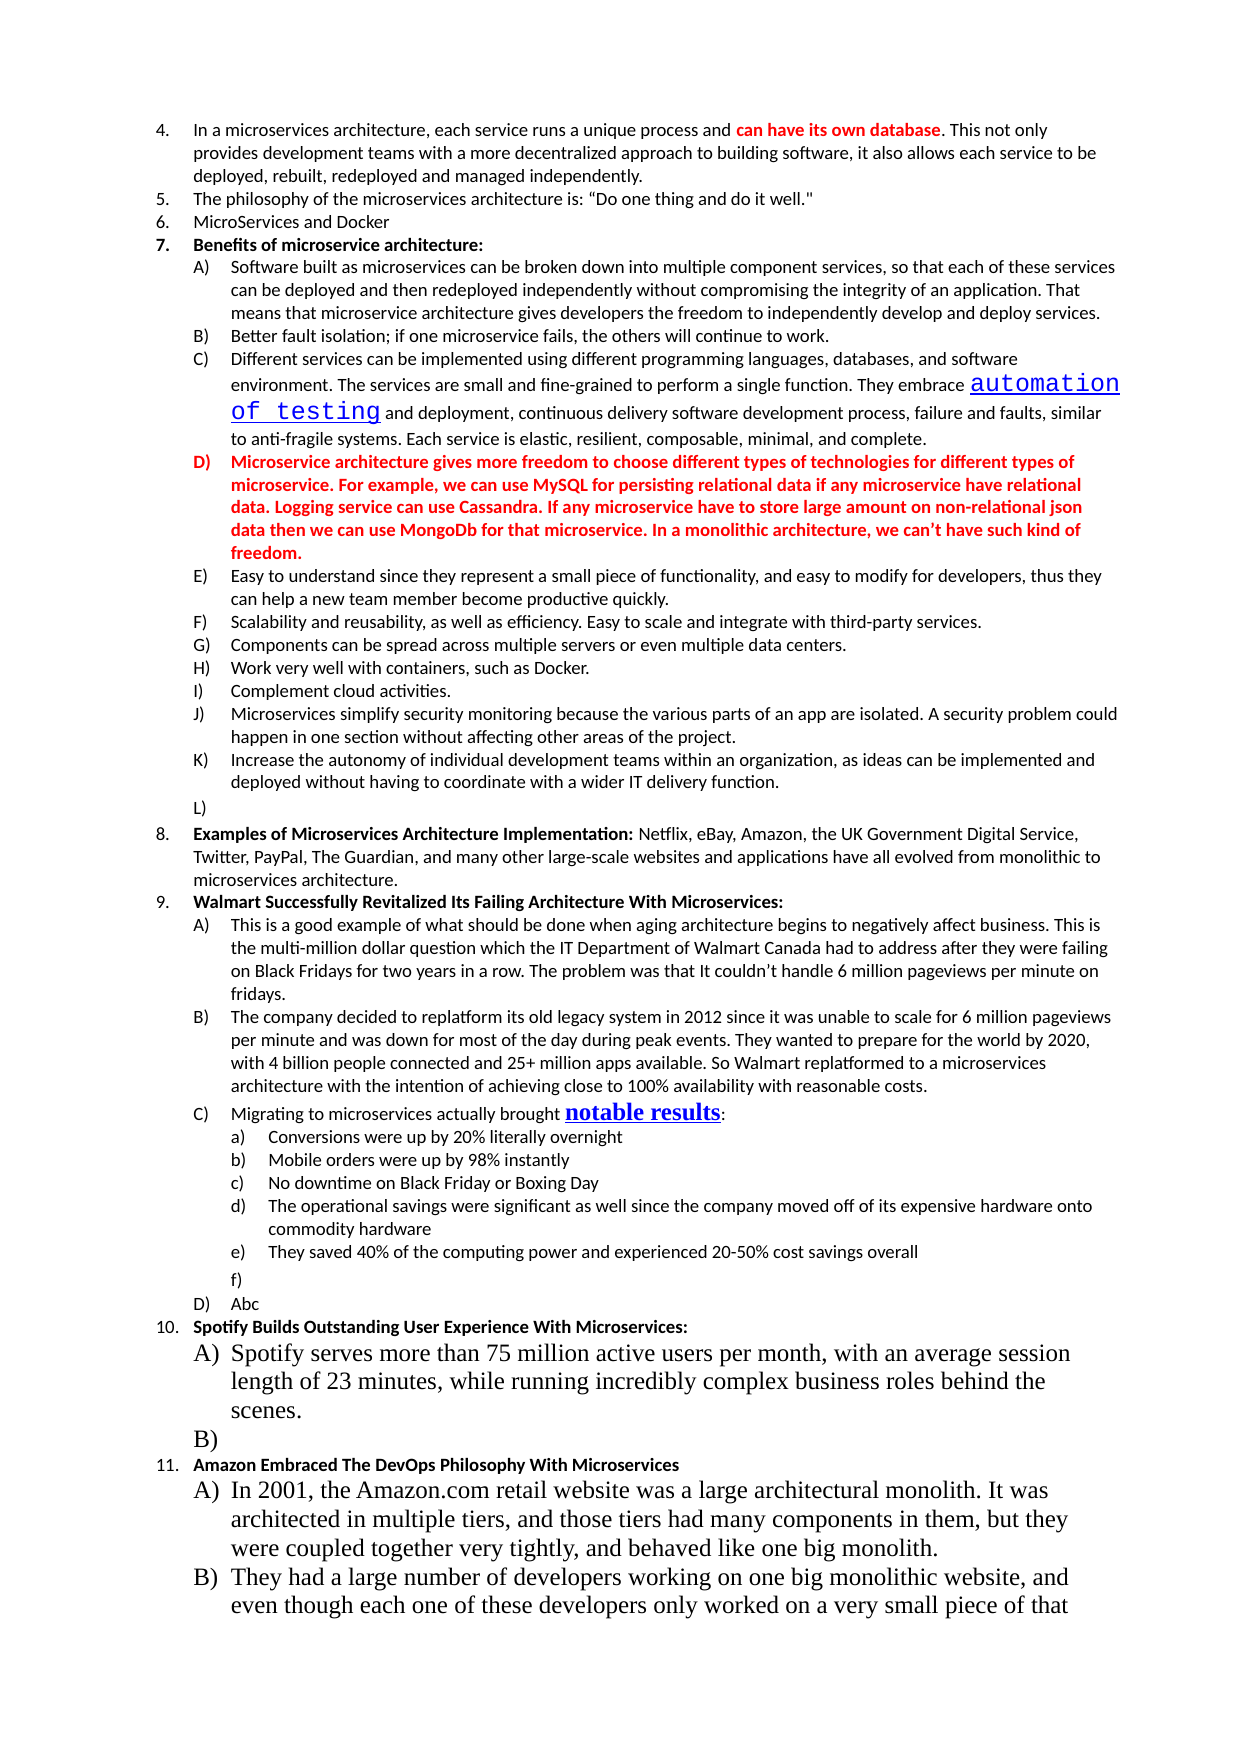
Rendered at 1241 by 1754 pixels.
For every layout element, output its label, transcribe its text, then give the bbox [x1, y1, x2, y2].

list Better fault isolation; if one microservice fails, the others will continue to work. [193, 324, 1122, 347]
list Microservice architecture gives more freedom to choose different types of technologies for different types of microservice. For example, we can use MySQL for persisting relational data if any microservice have relational data. Logging service can use Cassandra. If any microservice have to store large amount on non-relational json data then we can use MongoDb for that microservice. In a monolithic architecture, we can’t have such kind of freedom. [193, 450, 1122, 564]
list Scalability and reusability, as well as efficiency. Easy to scale and integrate with third-party services. [193, 610, 1122, 633]
list MicroServices and Docker [156, 210, 1122, 233]
list Components can be spread across multiple servers or even multiple data centers. [193, 633, 1122, 656]
list The operational savings were significant as well since the company moved off of its expensive hardware onto commodity hardware [231, 1194, 1122, 1240]
list They saved 40% of the computing power and experienced 20-50% cost savings overall [231, 1240, 1122, 1263]
list Abc [193, 1292, 1122, 1315]
list Increase the autonomy of individual development teams within an organization, as ideas can be implemented and deployed without having to coordinate with a wider IT delivery function. [193, 748, 1122, 793]
list Spotify Builds Outstanding User Experience With Microservices: [156, 1315, 1122, 1338]
list Examples of Microservices Architecture Implementation: Netflix, eBay, Amazon, the UK Government Digital Service, Twitter, PayPal, The Guardian, and many other large-scale websites and applications have all evolved from monolithic to microservices architecture. [156, 822, 1122, 891]
list Software built as microservices can be broken down into multiple component services, so that each of these services can be deployed and then redeployed independently without compromising the integrity of an application. That means that microservice architecture gives developers the freedom to independently develop and deploy services. [193, 256, 1122, 324]
list Spotify serves more than 75 million active users per month, with an average session length of 23 minutes, while running incredibly complex business roles behind the scenes. [193, 1338, 1122, 1424]
list The philosophy of the microservices architecture is: “Do one thing and do it well." [156, 187, 1122, 210]
list Easy to understand since they represent a small piece of functionality, and easy to modify for developers, thus they can help a new team member become productive quickly. [193, 564, 1122, 610]
list Walmart Successfully Revitalized Its Failing Architecture With Microservices: [156, 891, 1122, 913]
list Migrating to microservices actually brought notable results: [193, 1097, 1122, 1126]
list Amazon Embraced The DevOps Philosophy With Microservices [156, 1453, 1122, 1476]
list No downtime on Black Friday or Boxing Day [231, 1171, 1122, 1194]
list The company decided to replatform its old legacy system in 2012 since it was unable to scale for 6 million pageviews per minute and was down for most of the day during peak events. They wanted to prepare for the world by 2020, with 4 billion people connected and 25+ million apps available. So Walmart replatformed to a microservices architecture with the intention of achieving close to 100% availability with reasonable costs. [193, 1005, 1122, 1097]
list Complement cloud activities. [193, 679, 1122, 702]
list Different services can be implemented using different programming languages, databases, and software environment. The services are small and fine-grained to perform a single function. They embrace automation of testing and deployment, continuous delivery software development process, failure and faults, similar to anti-fragile systems. Each service is elastic, resilient, composable, minimal, and complete. [193, 347, 1122, 450]
list In 2001, the Amazon.com retail website was a large architectural monolith. It was architected in multiple tiers, and those tiers had many components in them, but they were coupled together very tightly, and behaved like one big monolith. [193, 1476, 1122, 1562]
list Conversions were up by 20% literally overnight [231, 1126, 1122, 1148]
list Benefits of microservice architecture: [156, 233, 1122, 256]
list Microservices simplify security monitoring because the various parts of an app are isolated. A security problem could happen in one section without affecting other areas of the project. [193, 702, 1122, 748]
list This is a good example of what should be done when aging architecture begins to negatively affect business. This is the multi-million dollar question which the IT Department of Walmart Canada had to address after they were failing on Black Fridays for two years in a row. The problem was that It couldn’t handle 6 million pageviews per minute on fridays. [193, 913, 1122, 1005]
list Mobile orders were up by 98% instantly [231, 1148, 1122, 1171]
list In a microservices architecture, each service runs a unique process and can have its own database. This not only provides development teams with a more decentralized approach to building software, it also allows each service to be deployed, rebuilt, redeployed and managed independently. [156, 118, 1122, 187]
list Work very well with containers, such as Docker. [193, 656, 1122, 679]
list They had a large number of developers working on one big monolithic website, and even though each one of these developers only worked on a very small piece of that [193, 1562, 1122, 1619]
